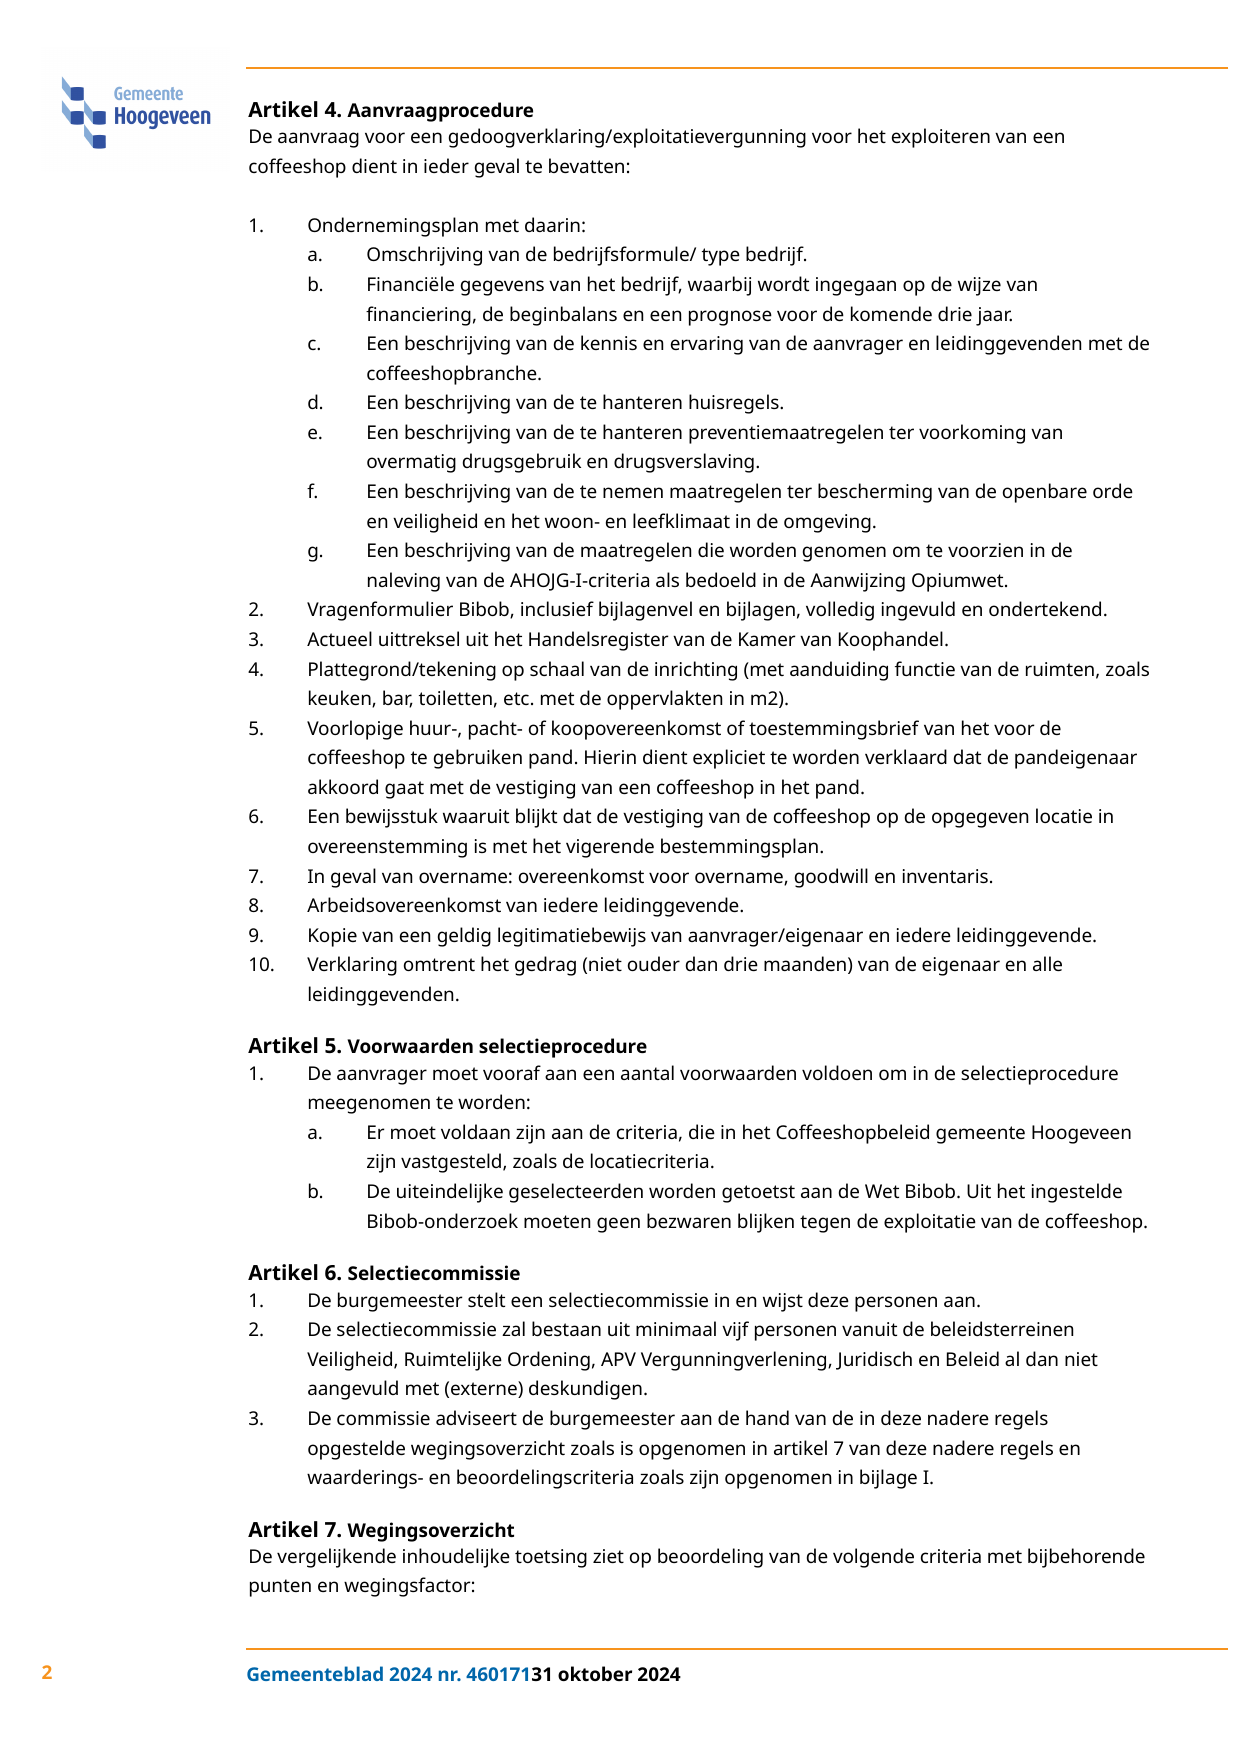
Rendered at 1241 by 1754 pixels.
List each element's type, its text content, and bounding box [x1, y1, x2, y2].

list De selectiecommissie zal bestaan uit minimaal vijf personen vanuit de beleidsterreinen Veiligheid, Ruimtelijke Ordening, APV Vergunningverlening, Juridisch en Beleid al dan niet aangevuld met (externe) deskundigen. [248, 1316, 1152, 1401]
text Artikel 6. Selectiecommissie [248, 1258, 1152, 1287]
list Een beschrijving van de te hanteren huisregels. [307, 389, 1152, 415]
list Ondernemingsplan met daarin: [248, 212, 1152, 238]
list Voorlopige huur-, pacht- of koopovereenkomst of toestemmingsbrief van het voor de coffeeshop te gebruiken pand. Hierin dient expliciet te worden verklaard dat de pandeigenaar akkoord gaat met de vestiging van een coffeeshop in het pand. [248, 715, 1152, 800]
list Een beschrijving van de te hanteren preventiemaatregelen ter voorkoming van overmatig drugsgebruik en drugsverslaving. [307, 419, 1152, 474]
list Actueel uittreksel uit het Handelsregister van de Kamer van Koophandel. [248, 626, 1152, 652]
list Arbeidsovereenkomst van iedere leidinggevende. [248, 892, 1152, 918]
list De uiteindelijke geselecteerden worden getoetst aan de Wet Bibob. Uit het ingestelde Bibob-onderzoek moeten geen bezwaren blijken tegen de exploitatie van de coffeeshop. [307, 1178, 1152, 1234]
list In geval van overname: overeenkomst voor overname, goodwill en inventaris. [248, 863, 1152, 888]
list De commissie adviseert de burgemeester aan de hand van de in deze nadere regels opgestelde wegingsoverzicht zoals is opgenomen in artikel 7 van deze nadere regels en waarderings- en beoordelingscriteria zoals zijn opgenomen in bijlage I. [248, 1405, 1152, 1490]
text Artikel 5. Voorwaarden selectieprocedure [248, 1032, 1152, 1060]
list De aanvrager moet vooraf aan een aantal voorwaarden voldoen om in de selectieprocedure meegenomen te worden: [248, 1060, 1152, 1115]
text De aanvraag voor een gedoogverklaring/exploitatievergunning voor het exploiteren van een coffeeshop dient in ieder geval te bevatten: [248, 123, 1152, 178]
list Omschrijving van de bedrijfsformule/ type bedrijf. [307, 242, 1152, 267]
list Kopie van een geldig legitimatiebewijs van aanvrager/eigenaar en iedere leidinggevende. [248, 922, 1152, 948]
list Plattegrond/tekening op schaal van de inrichting (met aanduiding functie van de ruimten, zoals keuken, bar, toiletten, etc. met de oppervlakten in m2). [248, 656, 1152, 711]
list Een bewijsstuk waaruit blijkt dat de vestiging van de coffeeshop op de opgegeven locatie in overeenstemming is met het vigerende bestemmingsplan. [248, 804, 1152, 859]
list Vragenformulier Bibob, inclusief bijlagenvel en bijlagen, volledig ingevuld en ondertekend. [248, 597, 1152, 622]
list Een beschrijving van de kennis en ervaring van de aanvrager en leidinggevenden met de coffeeshopbranche. [307, 330, 1152, 386]
picture [41, 47, 231, 172]
list Financiële gegevens van het bedrijf, waarbij wordt ingegaan op de wijze van financiering, de beginbalans en een prognose voor de komende drie jaar. [307, 271, 1152, 326]
list Er moet voldaan zijn aan de criteria, die in het Coffeeshopbeleid gemeente Hoogeveen zijn vastgesteld, zoals de locatiecriteria. [307, 1119, 1152, 1174]
list Een beschrijving van de maatregelen die worden genomen om te voorzien in de naleving van de AHOJG-I-criteria als bedoeld in de Aanwijzing Opiumwet. [307, 537, 1152, 593]
text Artikel 4. Aanvraagprocedure [248, 95, 1152, 123]
list Verklaring omtrent het gedrag (niet ouder dan drie maanden) van de eigenaar en alle leidinggevenden. [248, 952, 1152, 1007]
text Artikel 7. Wegingsoverzicht [248, 1515, 1152, 1543]
text De vergelijkende inhoudelijke toetsing ziet op beoordeling van de volgende criteria met bijbehorende punten en wegingsfactor: [248, 1543, 1152, 1598]
list De burgemeester stelt een selectiecommissie in en wijst deze personen aan. [248, 1287, 1152, 1312]
list Een beschrijving van de te nemen maatregelen ter bescherming van de openbare orde en veiligheid en het woon- en leefklimaat in de omgeving. [307, 478, 1152, 533]
